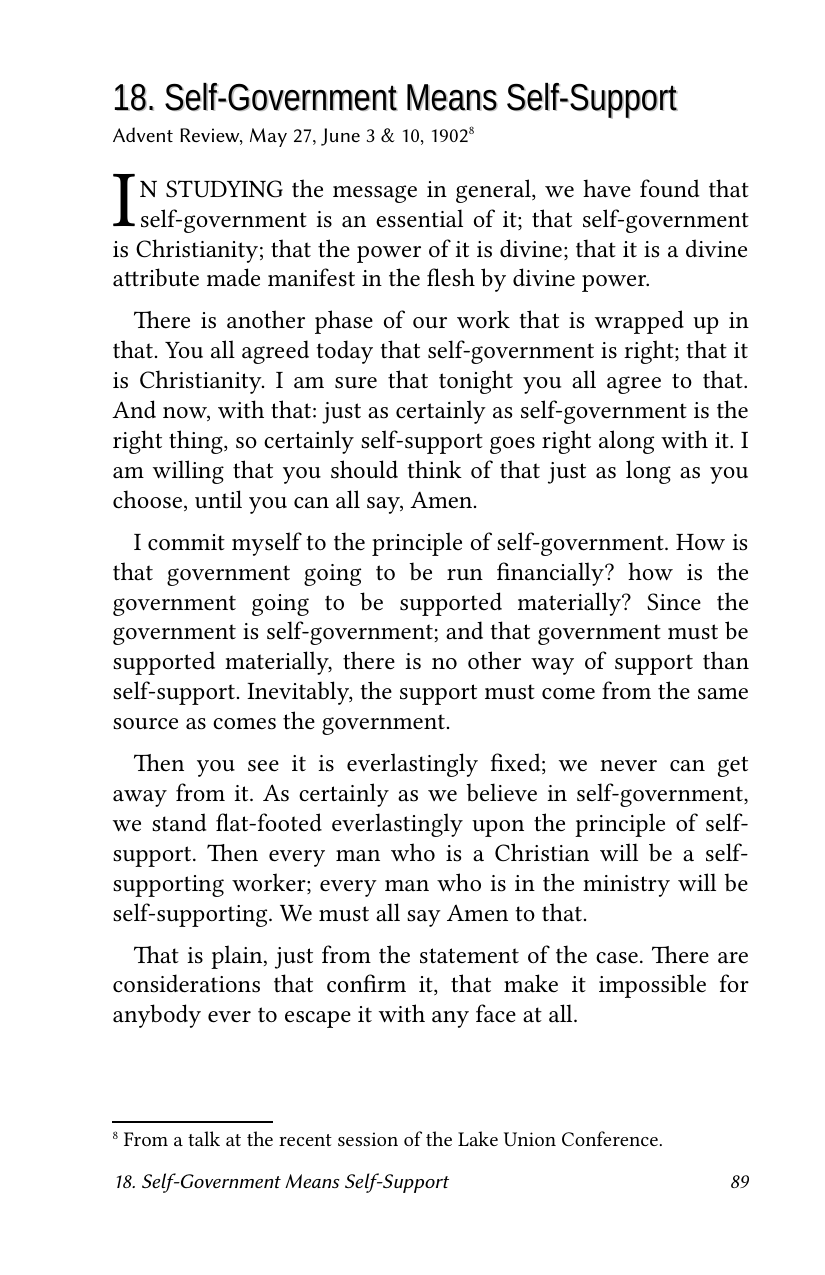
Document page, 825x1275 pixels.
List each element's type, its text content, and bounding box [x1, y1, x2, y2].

text From a talk at the recent session of the Lake Union Conference. [112, 1128, 750, 1152]
text Then you see it is everlastingly fixed; we never can get away from it. As certainly as we believe in self-government, we stand flat-footed everlastingly upon the principle of self-support. Then every man who is a Christian will be a self-supporting worker; every man who is in the ministry will be self-supporting. We must all say Amen to that. [112, 749, 750, 927]
text There is another phase of our work that is wrapped up in that. You all agreed today that self-government is right; that it is Christianity. I am sure that tonight you all agree to that. And now, with that: just as certainly as self-government is the right thing, so certainly self-support goes right along with it. I am willing that you should think of that just as long as you choose, until you can all say, Amen. [112, 306, 750, 514]
text I commit myself to the principle of self-government. How is that government going to be run financially? how is the government going to be supported materially? Since the government is self-government; and that government must be supported materially, there is no other way of support than self-support. Inevitably, the support must come from the same source as comes the government. [112, 528, 750, 736]
title Self-Government Means Self-Support [112, 75, 750, 118]
text Advent Review, May 27, June 3 & 10, 1902 [112, 124, 750, 148]
text IN STUDYING the message in general, we have found that self-government is an essential of it; that self-government is Christianity; that the power of it is divine; that it is a divine attribute made manifest in the flesh by divine power. [112, 175, 750, 293]
text That is plain, just from the statement of the case. There are considerations that confirm it, that make it impossible for anybody ever to escape it with any face at all. [112, 941, 750, 1029]
